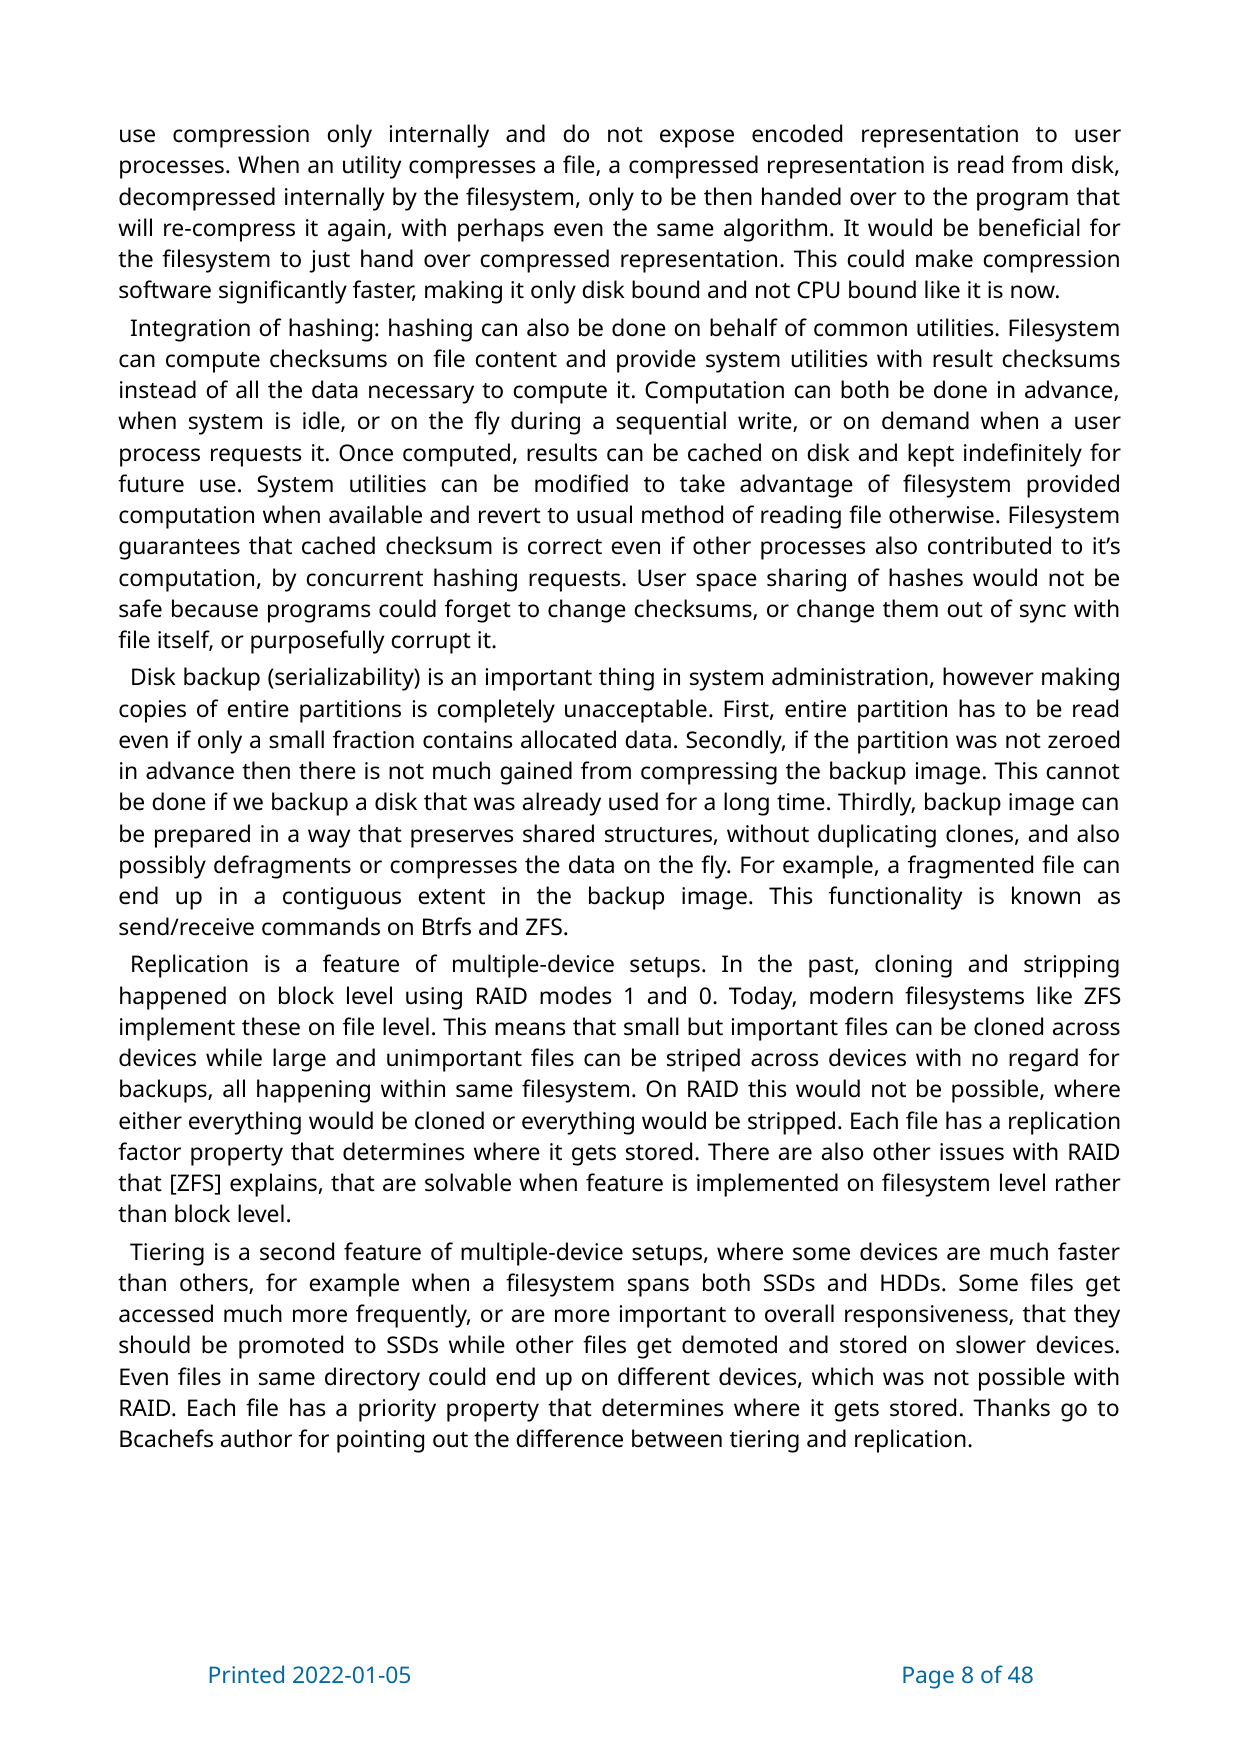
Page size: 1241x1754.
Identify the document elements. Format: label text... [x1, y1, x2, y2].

text use compression only internally and do not expose encoded representation to user processes. When an utility compresses a file, a compressed representation is read from disk, decompressed internally by the filesystem, only to be then handed over to the program that will re-compress it again, with perhaps even the same algorithm. It would be beneficial for the filesystem to just hand over compressed representation. This could make compression software significantly faster, making it only disk bound and not CPU bound like it is now. [118, 118, 1122, 306]
text Replication is a feature of multiple-device setups. In the past, cloning and stripping happened on block level using RAID modes 1 and 0. Today, modern filesystems like ZFS implement these on file level. This means that small but important files can be cloned across devices while large and unimportant files can be striped across devices with no regard for backups, all happening within same filesystem. On RAID this would not be possible, where either everything would be cloned or everything would be stripped. Each file has a replication factor property that determines where it gets stored. There are also other issues with RAID that [ZFS] explains, that are solvable when feature is implemented on filesystem level rather than block level. [118, 948, 1122, 1230]
text Disk backup (serializability) is an important thing in system administration, however making copies of entire partitions is completely unacceptable. First, entire partition has to be read even if only a small fraction contains allocated data. Secondly, if the partition was not zeroed in advance then there is not much gained from compressing the backup image. This cannot be done if we backup a disk that was already used for a long time. Thirdly, backup image can be prepared in a way that preserves shared structures, without duplicating clones, and also possibly defragments or compresses the data on the fly. For example, a fragmented file can end up in a contiguous extent in the backup image. This functionality is known as send/receive commands on Btrfs and ZFS. [118, 661, 1122, 942]
text Tiering is a second feature of multiple-device setups, where some devices are much faster than others, for example when a filesystem spans both SSDs and HDDs. Some files get accessed much more frequently, or are more important to overall responsiveness, that they should be promoted to SSDs while other files get demoted and stored on slower devices. Even files in same directory could end up on different devices, which was not possible with RAID. Each file has a priority property that determines where it gets stored. Thanks go to Bcachefs author for pointing out the difference between tiering and replication. [118, 1236, 1122, 1454]
text Integration of hashing: hashing can also be done on behalf of common utilities. Filesystem can compute checksums on file content and provide system utilities with result checksums instead of all the data necessary to compute it. Computation can both be done in advance, when system is idle, or on the fly during a sequential write, or on demand when a user process requests it. Once computed, results can be cached on disk and kept indefinitely for future use. System utilities can be modified to take advantage of filesystem provided computation when available and revert to usual method of reading file otherwise. Filesystem guarantees that cached checksum is correct even if other processes also contributed to it’s computation, by concurrent hashing requests. User space sharing of hashes would not be safe because programs could forget to change checksums, or change them out of sync with file itself, or purposefully corrupt it. [118, 312, 1122, 655]
